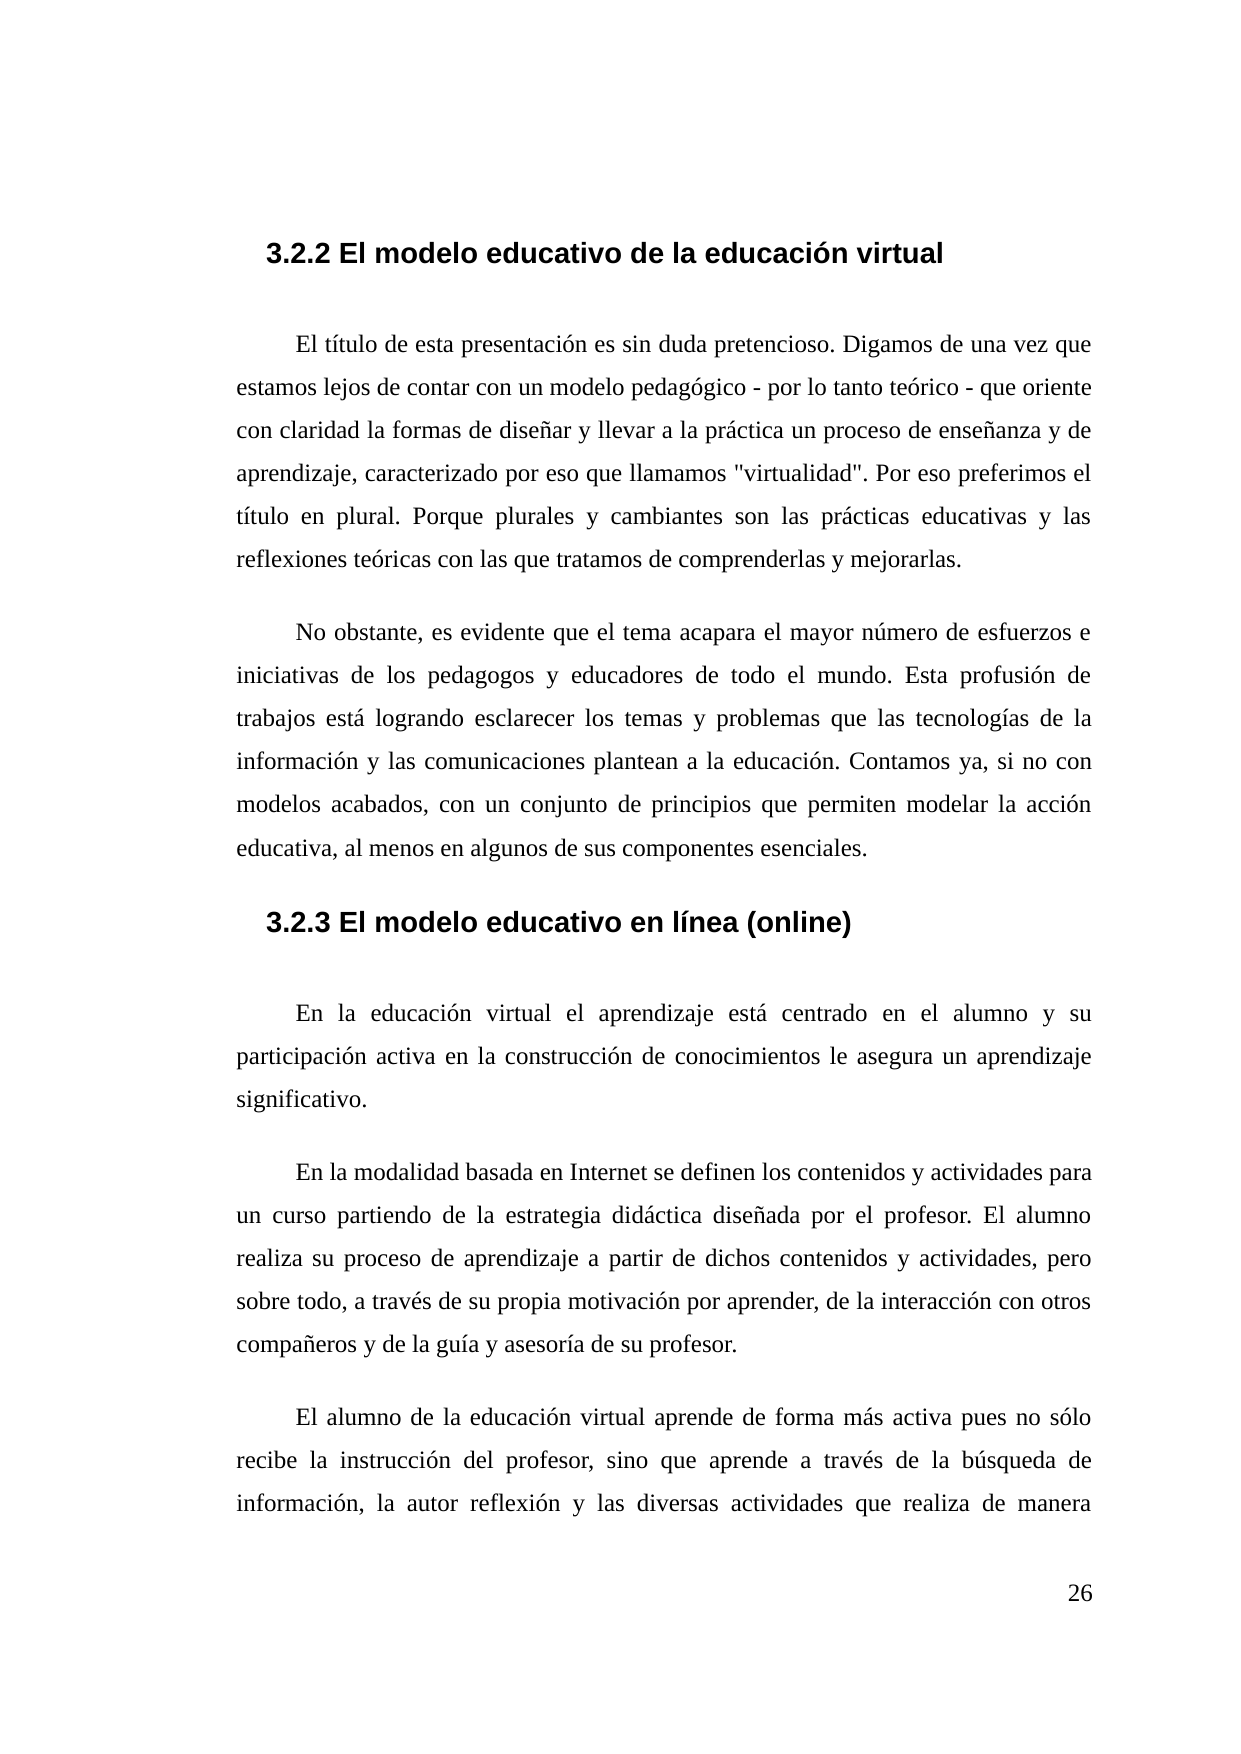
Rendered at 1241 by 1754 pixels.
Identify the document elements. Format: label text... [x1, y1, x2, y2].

text El alumno de la educación virtual aprende de forma más activa pues no sólo recibe la instrucción del profesor, sino que aprende a través de la búsqueda de información, la autor reflexión y las diversas actividades que realiza de manera [236, 1402, 1093, 1517]
text En la modalidad basada en Internet se definen los contenidos y actividades para un curso partiendo de la estrategia didáctica diseñada por el profesor. El alumno realiza su proceso de aprendizaje a partir de dichos contenidos y actividades, pero sobre todo, a través de su propia motivación por aprender, de la interacción con otros compañeros y de la guía y asesoría de su profesor. [236, 1157, 1093, 1358]
subtitle 3.2.3 El modelo educativo en línea (online) [236, 905, 1093, 939]
text No obstante, es evidente que el tema acapara el mayor número de esfuerzos e iniciativas de los pedagogos y educadores de todo el mundo. Esta profusión de trabajos está logrando esclarecer los temas y problemas que las tecnologías de la información y las comunicaciones plantean a la educación. Contamos ya, si no con modelos acabados, con un conjunto de principios que permiten modelar la acción educativa, al menos en algunos de sus componentes esenciales. [236, 617, 1093, 861]
subtitle 3.2.2 El modelo educativo de la educación virtual [236, 236, 1093, 270]
text En la educación virtual el aprendizaje está centrado en el alumno y su participación activa en la construcción de conocimientos le asegura un aprendizaje significativo. [236, 998, 1093, 1113]
text El título de esta presentación es sin duda pretencioso. Digamos de una vez que estamos lejos de contar con un modelo pedagógico - por lo tanto teórico - que oriente con claridad la formas de diseñar y llevar a la práctica un proceso de enseñanza y de aprendizaje, caracterizado por eso que llamamos "virtualidad". Por eso preferimos el título en plural. Porque plurales y cambiantes son las prácticas educativas y las reflexiones teóricas con las que tratamos de comprenderlas y mejorarlas. [236, 329, 1093, 573]
